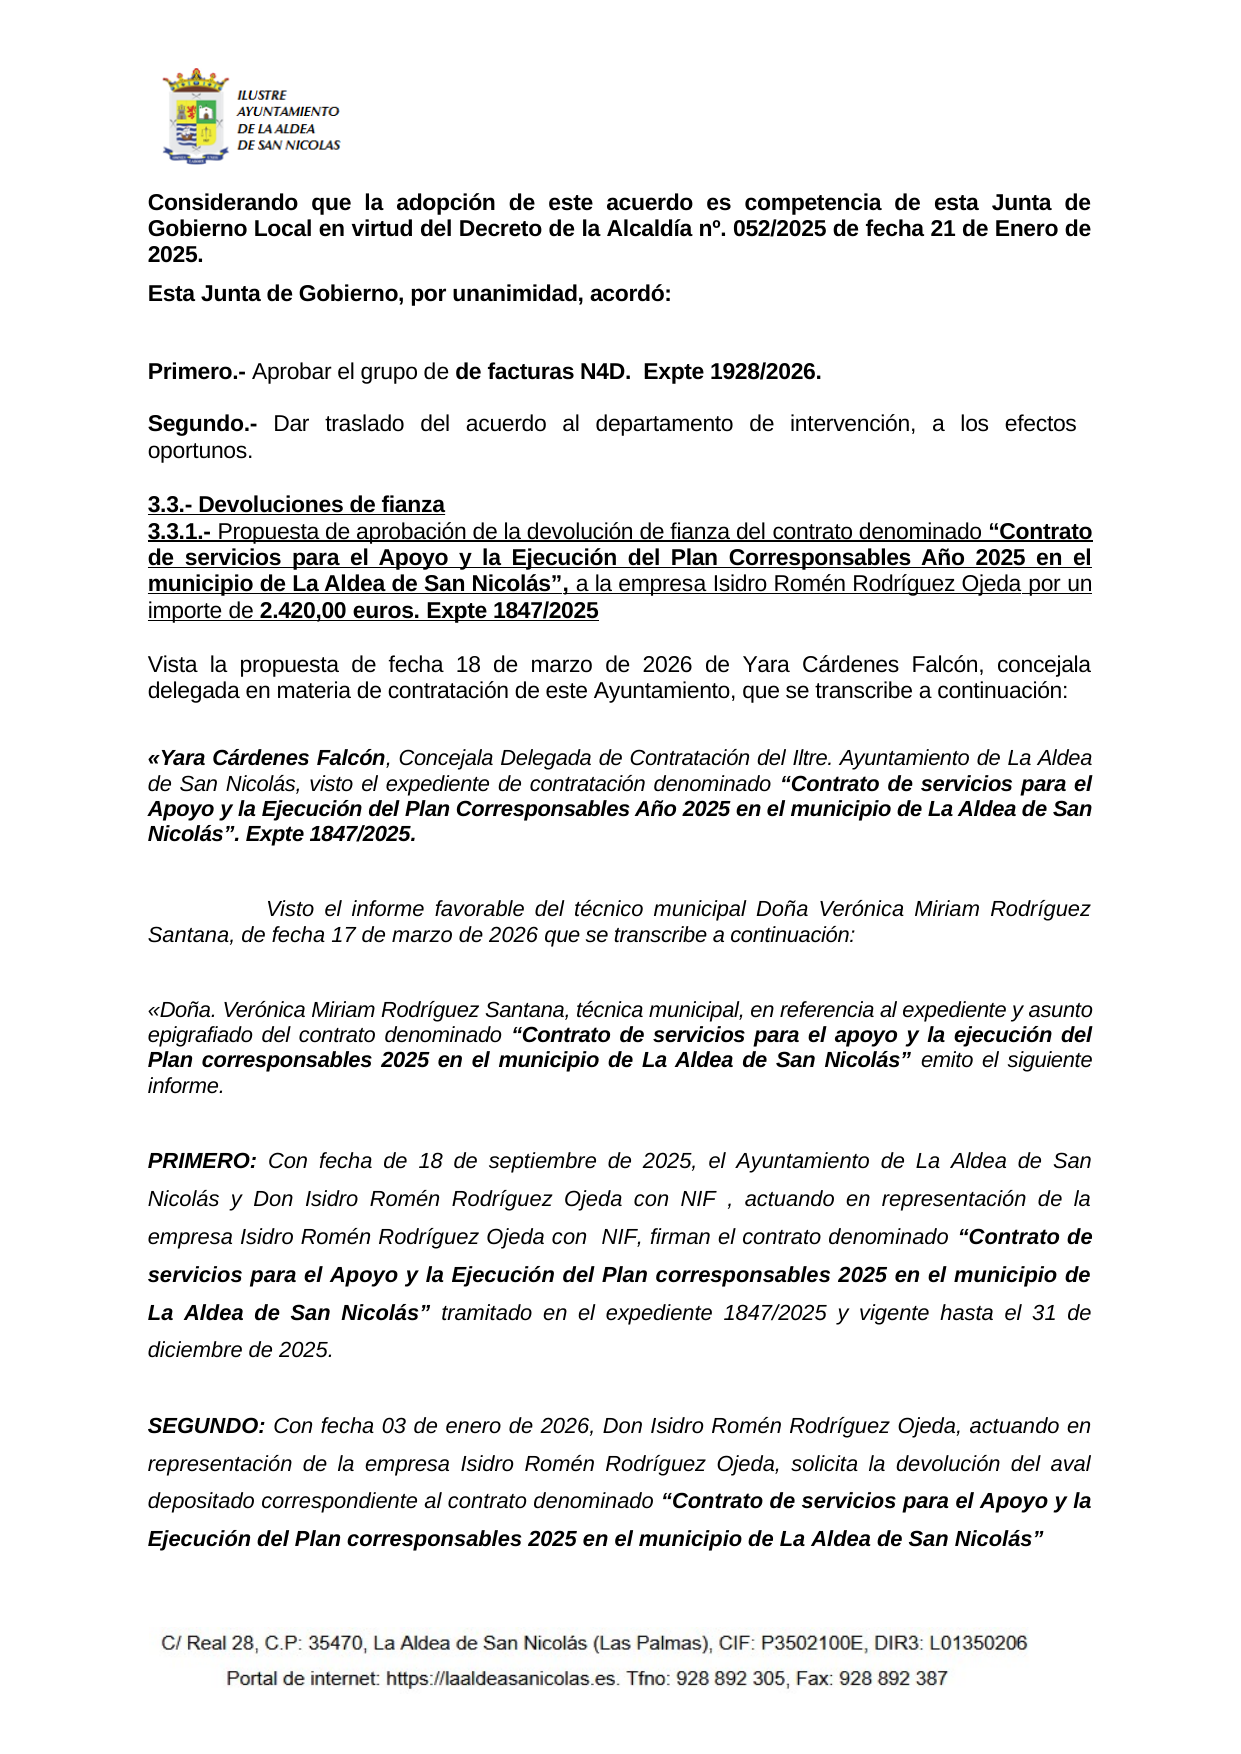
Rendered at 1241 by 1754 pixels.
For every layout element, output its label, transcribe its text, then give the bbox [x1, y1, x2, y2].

text Segundo.- Dar traslado del acuerdo al departamento de intervención, a los efectos oportunos. [148, 410, 1078, 463]
text 3.3.- Devoluciones de fianza [148, 491, 1093, 517]
text 3.3.1.- Propuesta de aprobación de la devolución de fianza del contrato denominado “Contrato [148, 518, 1093, 540]
text SEGUNDO: Con fecha 03 de enero de 2026, Don Isidro Romén Rodríguez Ojeda, actuando en representación de la empresa Isidro Romén Rodríguez Ojeda, solicita la devolución del aval depositado correspondiente al contrato denominado “Contrato de servicios para el Apoyo y la Ejecución del Plan corresponsables 2025 en el municipio de La Aldea de San Nicolás” [148, 1413, 1093, 1551]
text Visto el informe favorable del técnico municipal Doña Verónica Miriam Rodríguez Santana, de fecha 17 de marzo de 2026 que se transcribe a continuación: [148, 896, 1093, 947]
text Primero.- Aprobar el grupo de de facturas N4D. Expte 1928/2026. [148, 358, 1093, 384]
text Considerando que la adopción de este acuerdo es competencia de esta Junta de Gobierno Local en virtud del Decreto de la Alcaldía nº. 052/2025 de fecha 21 de Enero de 2025. [148, 188, 1093, 267]
text «Yara Cárdenes Falcón, Concejala Delegada de Contratación del Iltre. Ayuntamiento de La Aldea de San Nicolás, visto el expediente de contratación denominado “Contrato de servicios para el Apoyo y la Ejecución del Plan Corresponsables Año 2025 en el municipio de La Aldea de San Nicolás”. Expte 1847/2025. [148, 745, 1092, 846]
text Esta Junta de Gobierno, por unanimidad, acordó: [148, 280, 1093, 306]
text de servicios para el Apoyo y la Ejecución del Plan Corresponsables Año 2025 en el municipio de La Aldea de San Nicolás”, a la empresa Isidro Romén Rodríguez Ojeda por un importe de 2.420,00 euros. Expte 1847/2025 [148, 542, 1093, 623]
text Vista la propuesta de fecha 18 de marzo de 2026 de Yara Cárdenes Falcón, concejala delegada en materia de contratación de este Ayuntamiento, que se transcribe a continuación: [148, 651, 1093, 703]
text PRIMERO: Con fecha de 18 de septiembre de 2025, el Ayuntamiento de La Aldea de San Nicolás y Don Isidro Romén Rodríguez Ojeda con NIF , actuando en representación de la empresa Isidro Romén Rodríguez Ojeda con NIF, firman el contrato denominado “Contrato de servicios para el Apoyo y la Ejecución del Plan corresponsables 2025 en el municipio de La Aldea de San Nicolás” tramitado en el expediente 1847/2025 y vigente hasta el 31 de diciembre de 2025. [148, 1148, 1093, 1362]
picture [149, 60, 356, 172]
text «Doña. Verónica Miriam Rodríguez Santana, técnica municipal, en referencia al expediente y asunto epigrafiado del contrato denominado “Contrato de servicios para el apoyo y la ejecución del Plan corresponsables 2025 en el municipio de La Aldea de San Nicolás” emito el siguiente informe. [148, 997, 1093, 1098]
picture [149, 1627, 1034, 1694]
